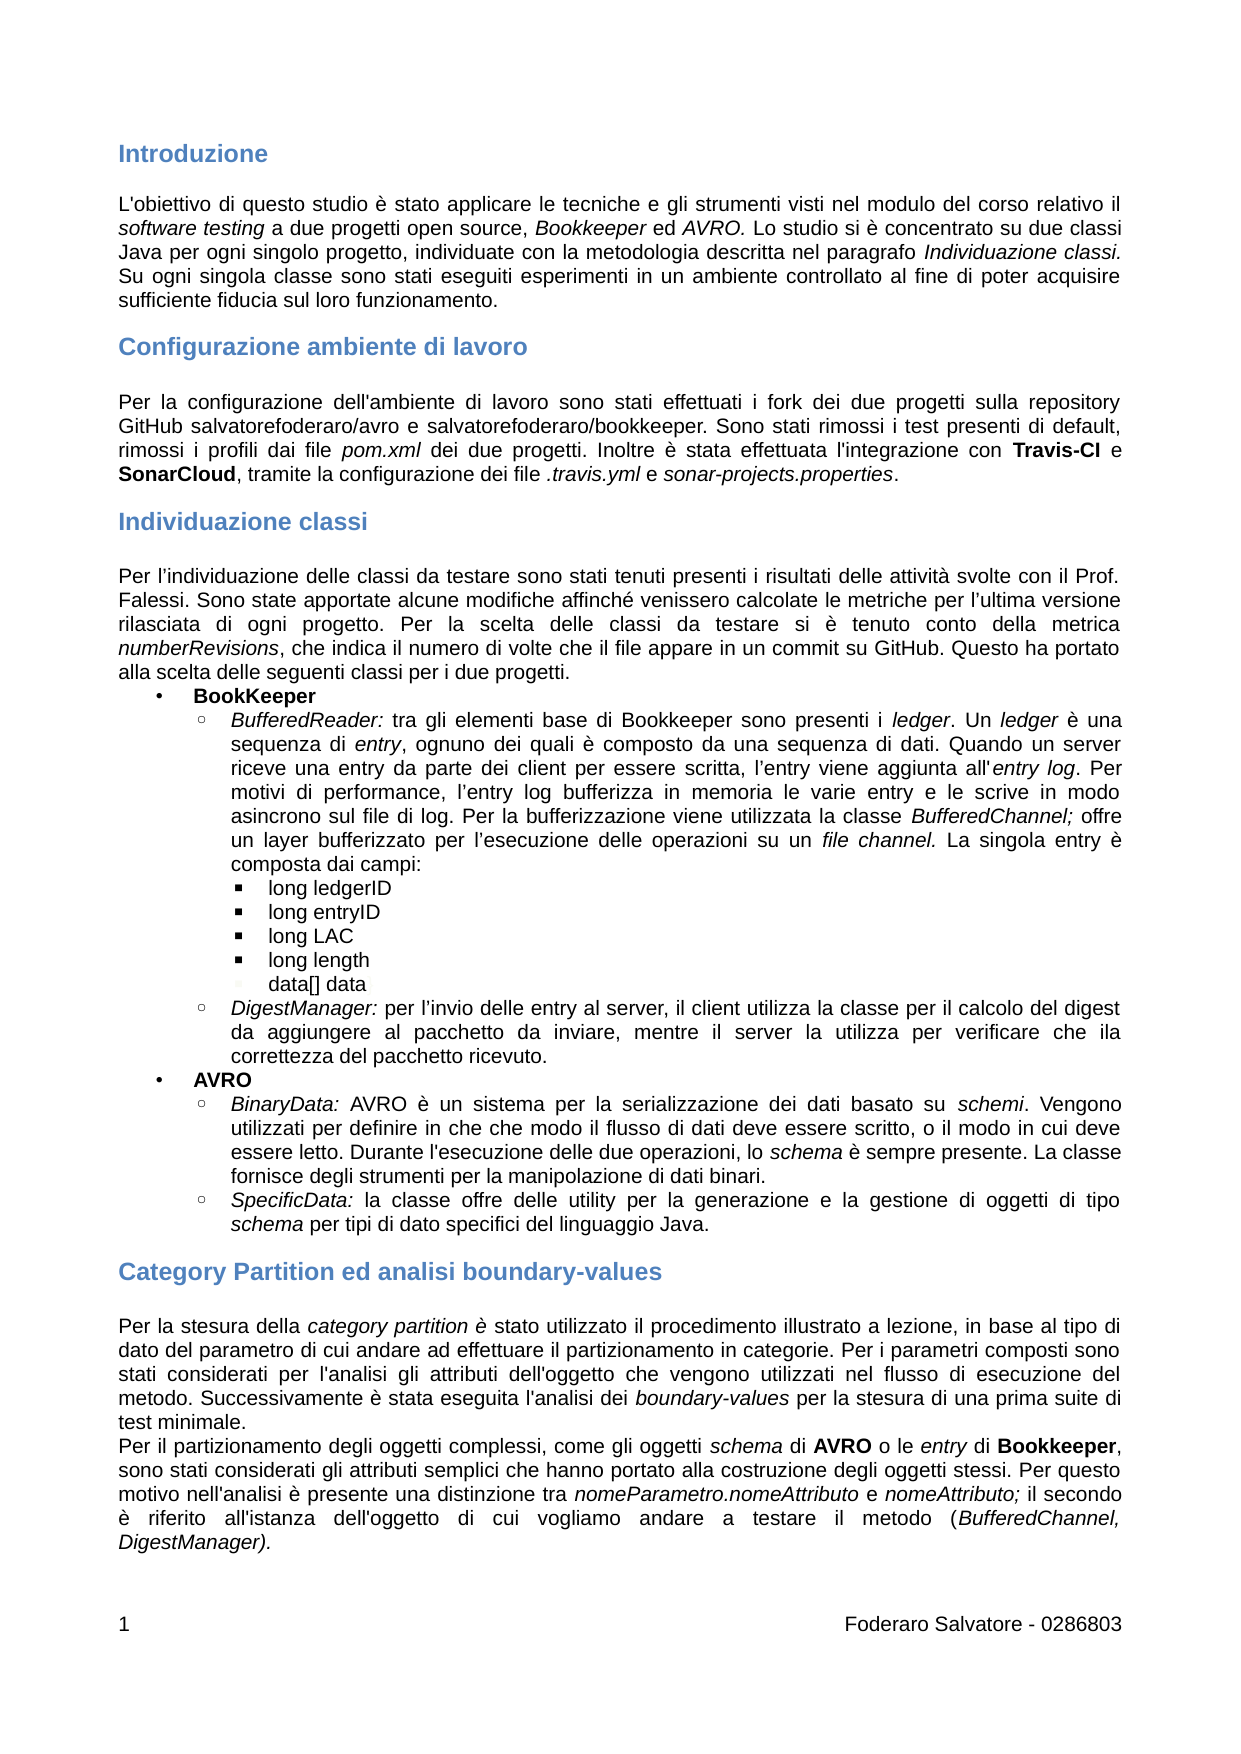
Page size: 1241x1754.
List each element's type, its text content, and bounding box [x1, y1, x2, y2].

list long ledgerID [231, 876, 1122, 900]
subtitle Individuazione classi [118, 506, 1122, 535]
text L'obiettivo di questo studio è stato applicare le tecniche e gli strumenti visti nel modulo del corso relativo il software testing a due progetti open source, Bookkeeper ed AVRO. Lo studio si è concentrato su due classi Java per ogni singolo progetto, individuate con la metodologia descritta nel paragrafo Individuazione classi. Su ogni singola classe sono stati eseguiti esperimenti in un ambiente controllato al fine di poter acquisire sufficiente fiducia sul loro funzionamento. [118, 192, 1122, 311]
list BufferedReader: tra gli elementi base di Bookkeeper sono presenti i ledger. Un ledger è una sequenza di entry, ognuno dei quali è composto da una sequenza di dati. Quando un server riceve una entry da parte dei client per essere scritta, l’entry viene aggiunta all'entry log. Per motivi di performance, l’entry log bufferizza in memoria le varie entry e le scrive in modo asincrono sul file di log. Per la bufferizzazione viene utilizzata la classe BufferedChannel; offre un layer bufferizzato per l’esecuzione delle operazioni su un file channel. La singola entry è composta dai campi: [193, 708, 1122, 876]
subtitle Category Partition ed analisi boundary-values [118, 1257, 1122, 1286]
list long LAC [231, 924, 1122, 948]
list AVRO [156, 1068, 1122, 1092]
list long length [231, 948, 1122, 972]
list BinaryData: AVRO è un sistema per la serializzazione dei dati basato su schemi. Vengono utilizzati per definire in che che modo il flusso di dati deve essere scritto, o il modo in cui deve essere letto. Durante l'esecuzione delle due operazioni, lo schema è sempre presente. La classe fornisce degli strumenti per la manipolazione di dati binari. [193, 1092, 1122, 1188]
subtitle Configurazione ambiente di lavoro [118, 332, 1122, 361]
text Per l’individuazione delle classi da testare sono stati tenuti presenti i risultati delle attività svolte con il Prof. Falessi. Sono state apportate alcune modifiche affinché venissero calcolate le metriche per l’ultima versione rilasciata di ogni progetto. Per la scelta delle classi da testare si è tenuto conto della metrica numberRevisions, che indica il numero di volte che il file appare in un commit su GitHub. Questo ha portato alla scelta delle seguenti classi per i due progetti. [118, 564, 1122, 684]
text Per la configurazione dell'ambiente di lavoro sono stati effettuati i fork dei due progetti sulla repository GitHub salvatorefoderaro/avro e salvatorefoderaro/bookkeeper. Sono stati rimossi i test presenti di default, rimossi i profili dai file pom.xml dei due progetti. Inoltre è stata effettuata l'integrazione con Travis-CI e SonarCloud, tramite la configurazione dei file .travis.yml e sonar-projects.properties. [118, 390, 1122, 486]
text Per la stesura della category partition è stato utilizzato il procedimento illustrato a lezione, in base al tipo di dato del parametro di cui andare ad effettuare il partizionamento in categorie. Per i parametri composti sono stati considerati per l'analisi gli attributi dell'oggetto che vengono utilizzati nel flusso di esecuzione del metodo. Successivamente è stata eseguita l'analisi dei boundary-values per la stesura di una prima suite di test minimale. [118, 1314, 1122, 1434]
text Per il partizionamento degli oggetti complessi, come gli oggetti schema di AVRO o le entry di Bookkeeper, sono stati considerati gli attributi semplici che hanno portato alla costruzione degli oggetti stessi. Per questo motivo nell'analisi è presente una distinzione tra nomeParametro.nomeAttributo e nomeAttributo; il secondo è riferito all'istanza dell'oggetto di cui vogliamo andare a testare il metodo (BufferedChannel, DigestManager). [118, 1434, 1122, 1554]
subtitle Introduzione [118, 139, 1122, 168]
list SpecificData: la classe offre delle utility per la generazione e la gestione di oggetti di tipo schema per tipi di dato specifici del linguaggio Java. [193, 1188, 1122, 1236]
list data[] data} [231, 972, 1122, 996]
list long entryID [231, 900, 1122, 924]
list BookKeeper [156, 684, 1122, 708]
list DigestManager: per l’invio delle entry al server, il client utilizza la classe per il calcolo del digest da aggiungere al pacchetto da inviare, mentre il server la utilizza per verificare che ila correttezza del pacchetto ricevuto. [193, 996, 1122, 1068]
